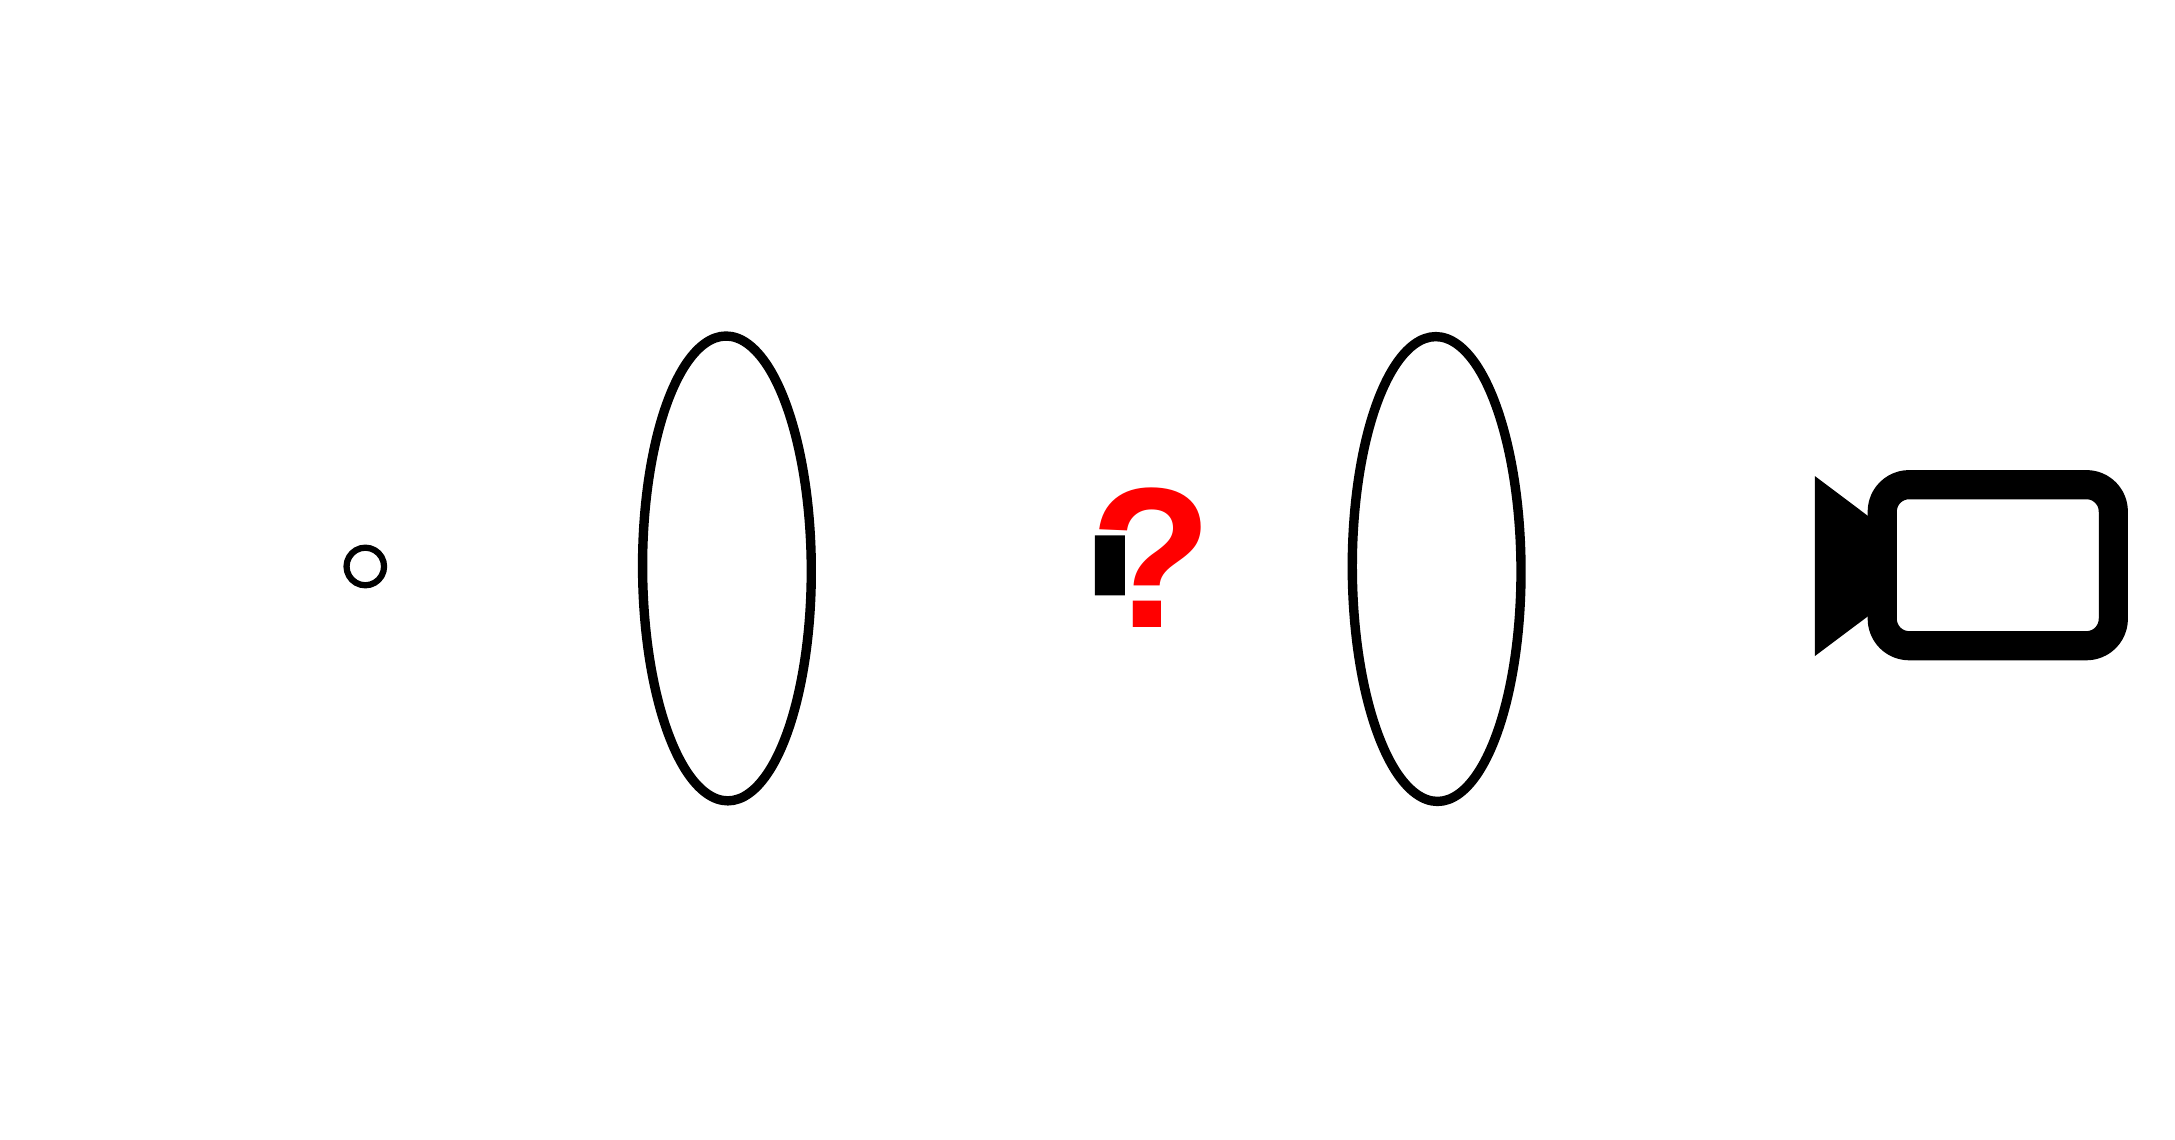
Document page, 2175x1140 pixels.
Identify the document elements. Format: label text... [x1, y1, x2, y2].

text_box [1882, 484, 2114, 646]
text_box [642, 0, 1747, 1140]
text_box ? [1046, 439, 1257, 678]
text_box [1814, 476, 1875, 657]
